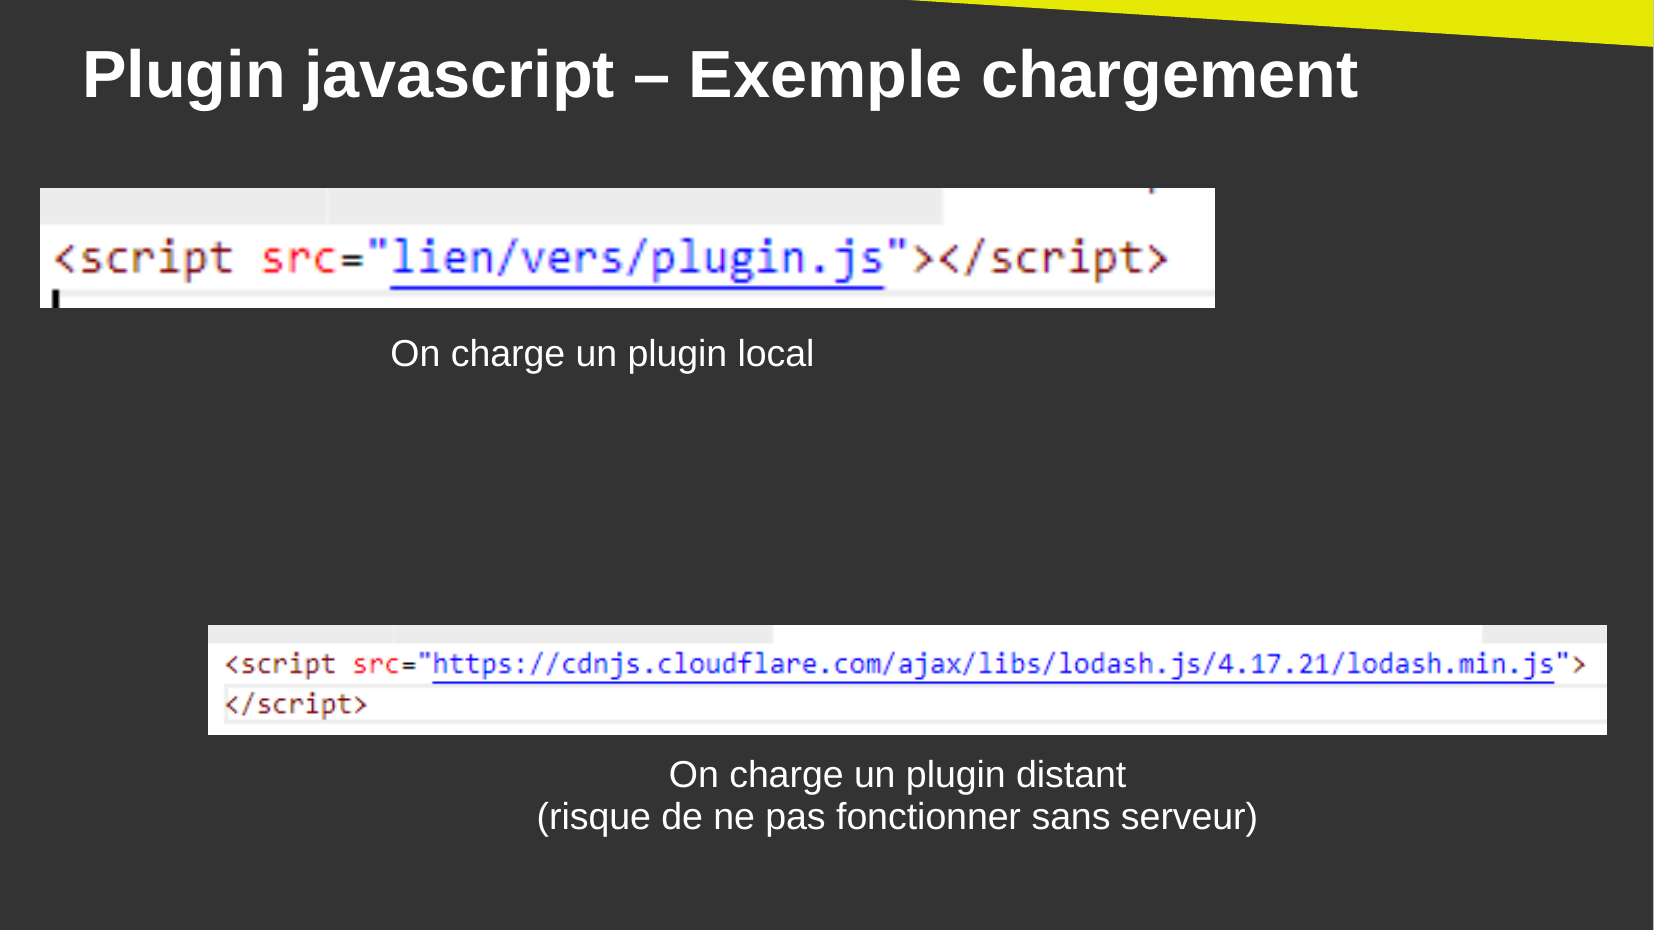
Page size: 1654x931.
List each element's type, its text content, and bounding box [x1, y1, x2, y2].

text_box On charge un plugin distant (risque de ne pas fonctionner sans serveur) [484, 746, 1312, 846]
picture [40, 188, 1215, 308]
title Plugin javascript – Exemple chargement [82, 37, 1571, 114]
text_box [908, 0, 1654, 47]
text_box On charge un plugin local [188, 324, 1016, 382]
picture [208, 625, 1607, 735]
